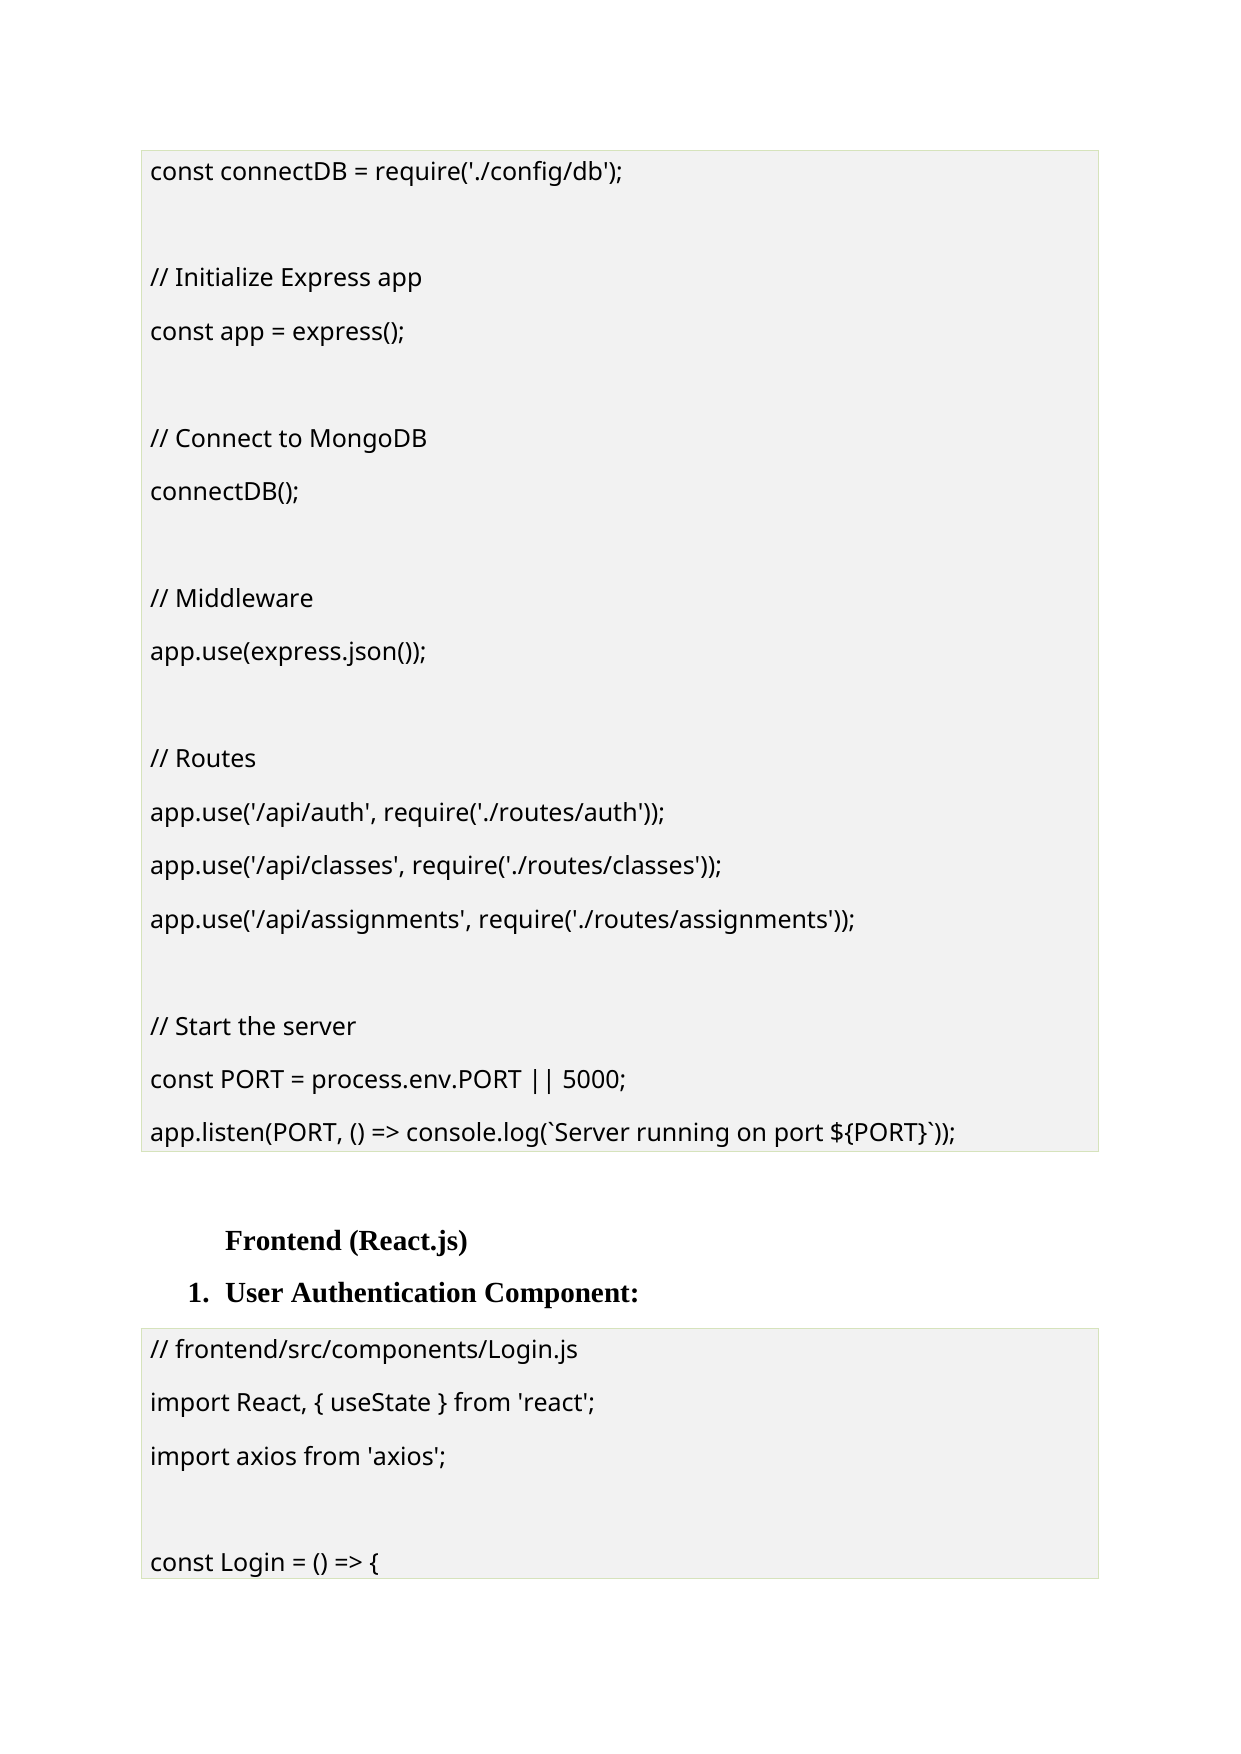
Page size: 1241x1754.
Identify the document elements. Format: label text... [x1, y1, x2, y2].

text // Start the server [142, 1005, 1098, 1042]
text Frontend (React.js) [150, 1223, 1090, 1257]
text // frontend/src/components/Login.js [142, 1329, 1098, 1365]
text import React, { useState } from 'react'; [142, 1382, 1098, 1419]
text app.listen(PORT, () => console.log(`Server running on port ${PORT}`)); [142, 1112, 1098, 1151]
text const connectDB = require('./config/db'); [142, 151, 1098, 187]
text // Initialize Express app [142, 257, 1098, 294]
text // Middleware [142, 577, 1098, 615]
list User Authentication Component: [187, 1275, 1090, 1309]
text // Connect to MongoDB [142, 417, 1098, 454]
text const Login = () => { [142, 1542, 1098, 1578]
text const PORT = process.env.PORT || 5000; [142, 1058, 1098, 1096]
text app.use('/api/auth', require('./routes/auth')); [142, 791, 1098, 828]
text const app = express(); [142, 310, 1098, 347]
text import axios from 'axios'; [142, 1435, 1098, 1472]
text app.use('/api/classes', require('./routes/classes')); [142, 845, 1098, 882]
text app.use('/api/assignments', require('./routes/assignments')); [142, 898, 1098, 935]
text // Routes [142, 738, 1098, 775]
text app.use(express.json()); [142, 631, 1098, 668]
text connectDB(); [142, 471, 1098, 508]
